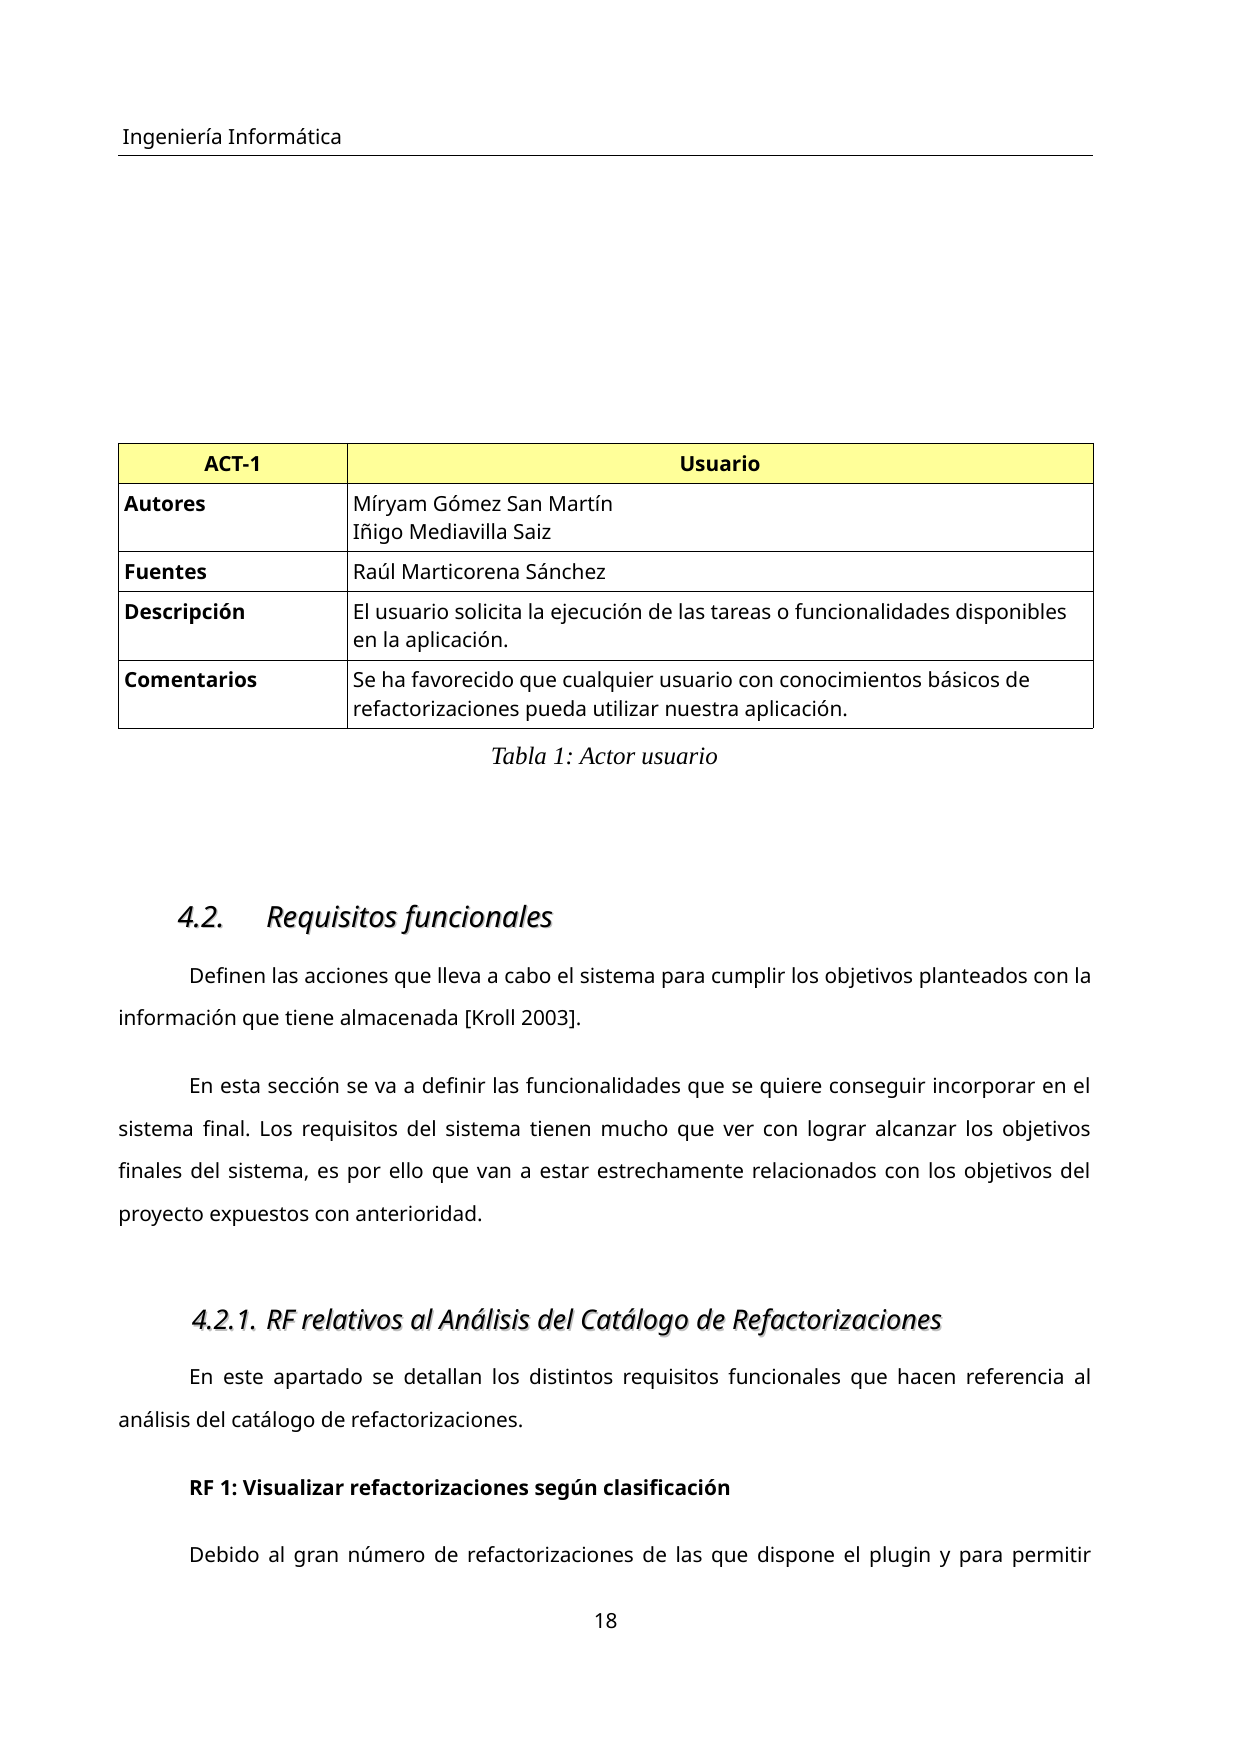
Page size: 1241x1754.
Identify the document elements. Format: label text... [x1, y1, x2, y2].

table_cell Raúl Marticorena Sánchez [348, 552, 1093, 591]
text RF 1: Visualizar refactorizaciones según clasificación [118, 1473, 1093, 1501]
table_cell Míryam Gómez San Martín Iñigo Mediavilla Saiz [348, 484, 1093, 551]
table_cell El usuario solicita la ejecución de las tareas o funcionalidades disponibles en la aplicación. [348, 592, 1093, 660]
table_cell Fuentes [119, 552, 347, 591]
text Tabla 1: Actor usuario [118, 741, 1093, 769]
subtitle RF relativos al Análisis del Catálogo de Refactorizaciones [257, 1301, 1093, 1337]
table_header Usuario [348, 444, 1093, 483]
table_cell Se ha favorecido que cualquier usuario con conocimientos básicos de refactorizaciones pueda utilizar nuestra aplicación. [348, 661, 1093, 728]
table_cell Autores [119, 484, 347, 551]
text Definen las acciones que lleva a cabo el sistema para cumplir los objetivos planteados con la información que tiene almacenada [Kroll 2003]. [118, 961, 1093, 1032]
text Debido al gran número de refactorizaciones de las que dispone el plugin y para permitir [118, 1540, 1093, 1569]
table_header ACT-1 [119, 444, 347, 483]
text En este apartado se detallan los distintos requisitos funcionales que hacen referencia al análisis del catálogo de refactorizaciones. [118, 1362, 1093, 1433]
table_cell Descripción [119, 592, 347, 660]
subtitle Requisitos funcionales [177, 896, 1093, 936]
table_cell Comentarios [119, 661, 347, 728]
text En esta sección se va a definir las funcionalidades que se quiere conseguir incorporar en el sistema final. Los requisitos del sistema tienen mucho que ver con lograr alcanzar los objetivos finales del sistema, es por ello que van a estar estrechamente relacionados con los objetivos del proyecto expuestos con anterioridad. [118, 1071, 1093, 1227]
